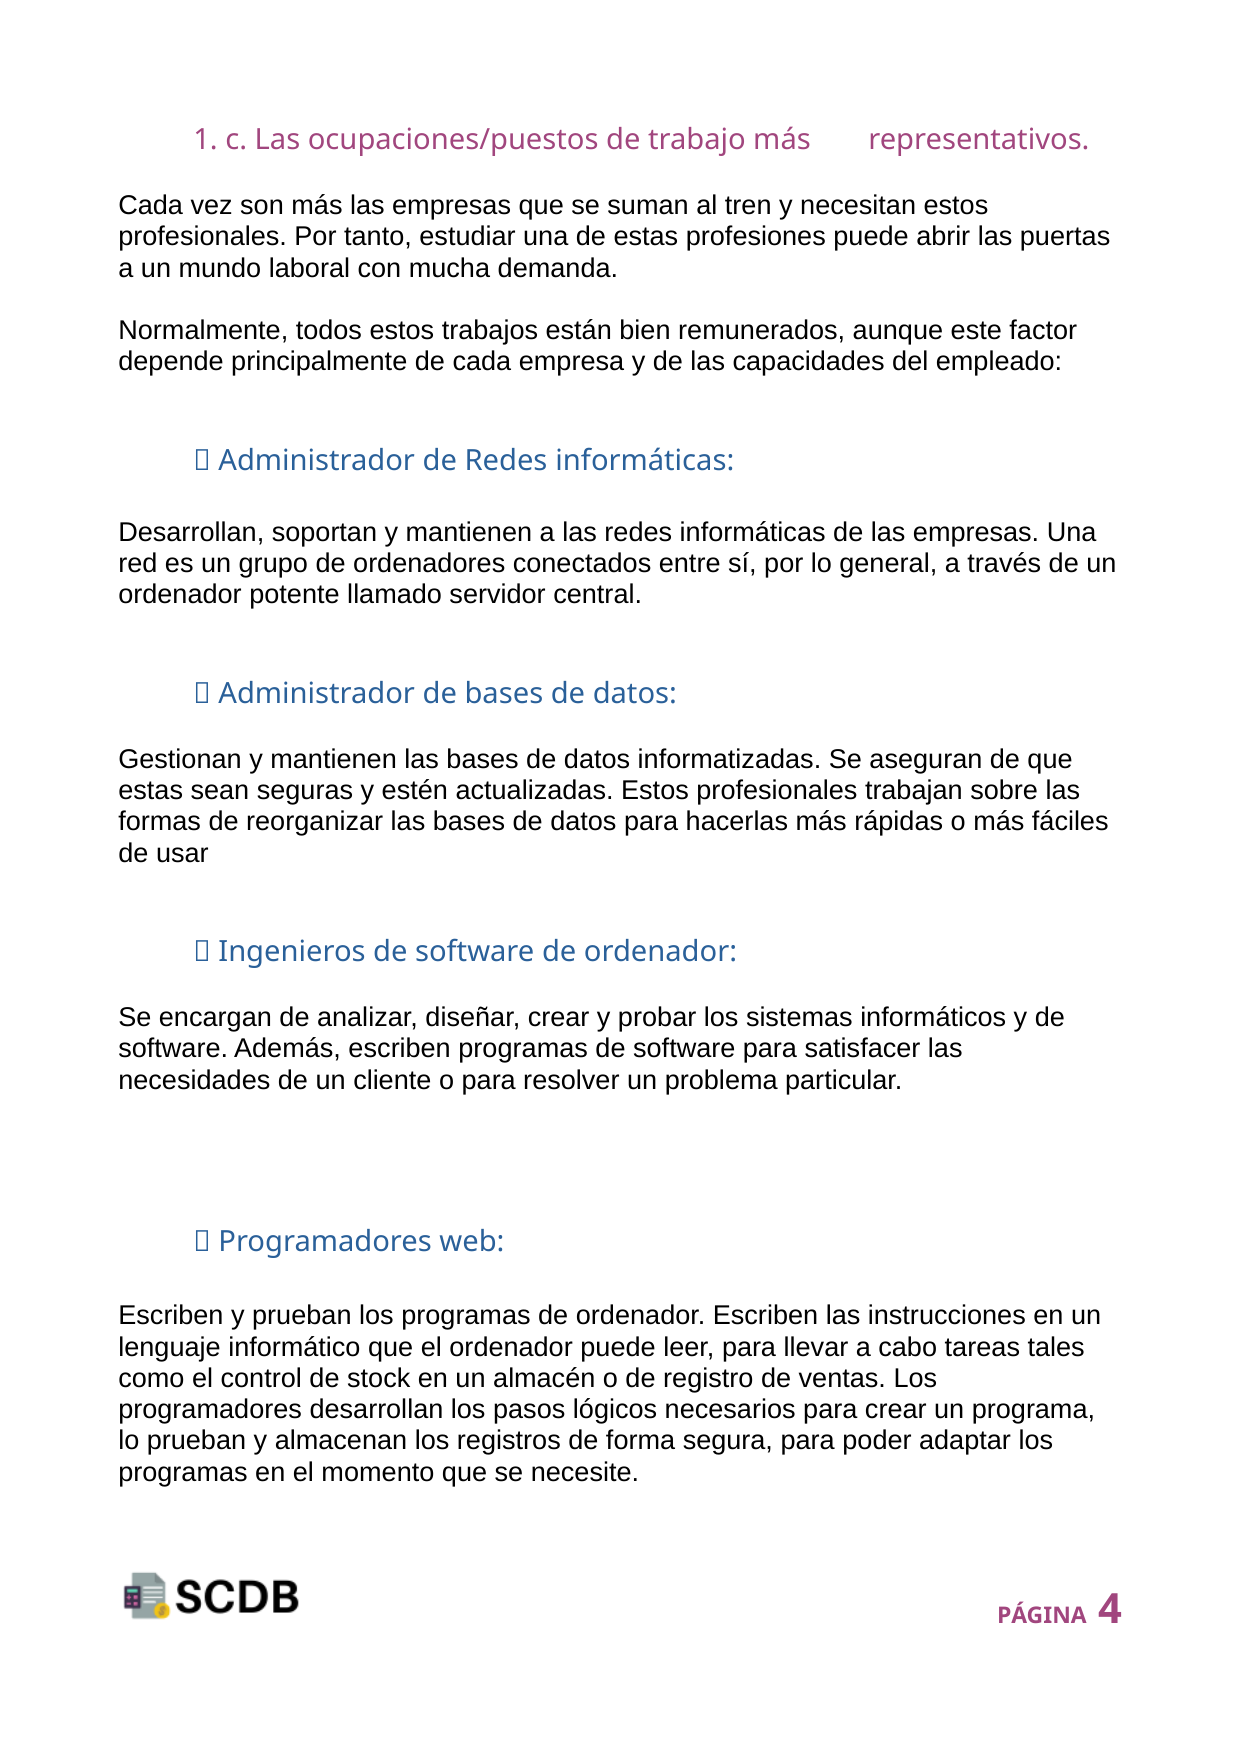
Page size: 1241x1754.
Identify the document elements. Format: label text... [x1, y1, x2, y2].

picture [122, 1569, 305, 1622]
text Gestionan y mantienen las bases de datos informatizadas. Se aseguran de que estas sean seguras y estén actualizadas. Estos profesionales trabajan sobre las formas de reorganizar las bases de datos para hacerlas más rápidas o más fáciles de usar [118, 743, 1122, 868]
text Normalmente, todos estos trabajos están bien remunerados, aunque este factor depende principalmente de cada empresa y de las capacidades del empleado: [118, 314, 1122, 377]
text  Programadores web: [118, 1220, 1122, 1260]
text Se encargan de analizar, diseñar, crear y probar los sistemas informáticos y de software. Además, escriben programas de software para satisfacer las necesidades de un cliente o para resolver un problema particular. [118, 1001, 1122, 1095]
text  Ingenieros de software de ordenador: [118, 930, 1122, 970]
text Desarrollan, soportan y mantienen a las redes informáticas de las empresas. Una red es un grupo de ordenadores conectados entre sí, por lo general, a través de un ordenador potente llamado servidor central. [118, 516, 1122, 609]
text  Administrador de bases de datos: [118, 672, 1122, 712]
text Cada vez son más las empresas que se suman al tren y necesitan estos profesionales. Por tanto, estudiar una de estas profesiones puede abrir las puertas a un mundo laboral con mucha demanda. [118, 189, 1122, 283]
text  Administrador de Redes informáticas: [118, 439, 1122, 479]
text 1. c. Las ocupaciones/puestos de trabajo más representativos. [118, 118, 1122, 158]
text Escriben y prueban los programas de ordenador. Escriben las instrucciones en un lenguaje informático que el ordenador puede leer, para llevar a cabo tareas tales como el control de stock en un almacén o de registro de ventas. Los programadores desarrollan los pasos lógicos necesarios para crear un programa, lo prueban y almacenan los registros de forma segura, para poder adaptar los programas en el momento que se necesite. [118, 1299, 1122, 1487]
